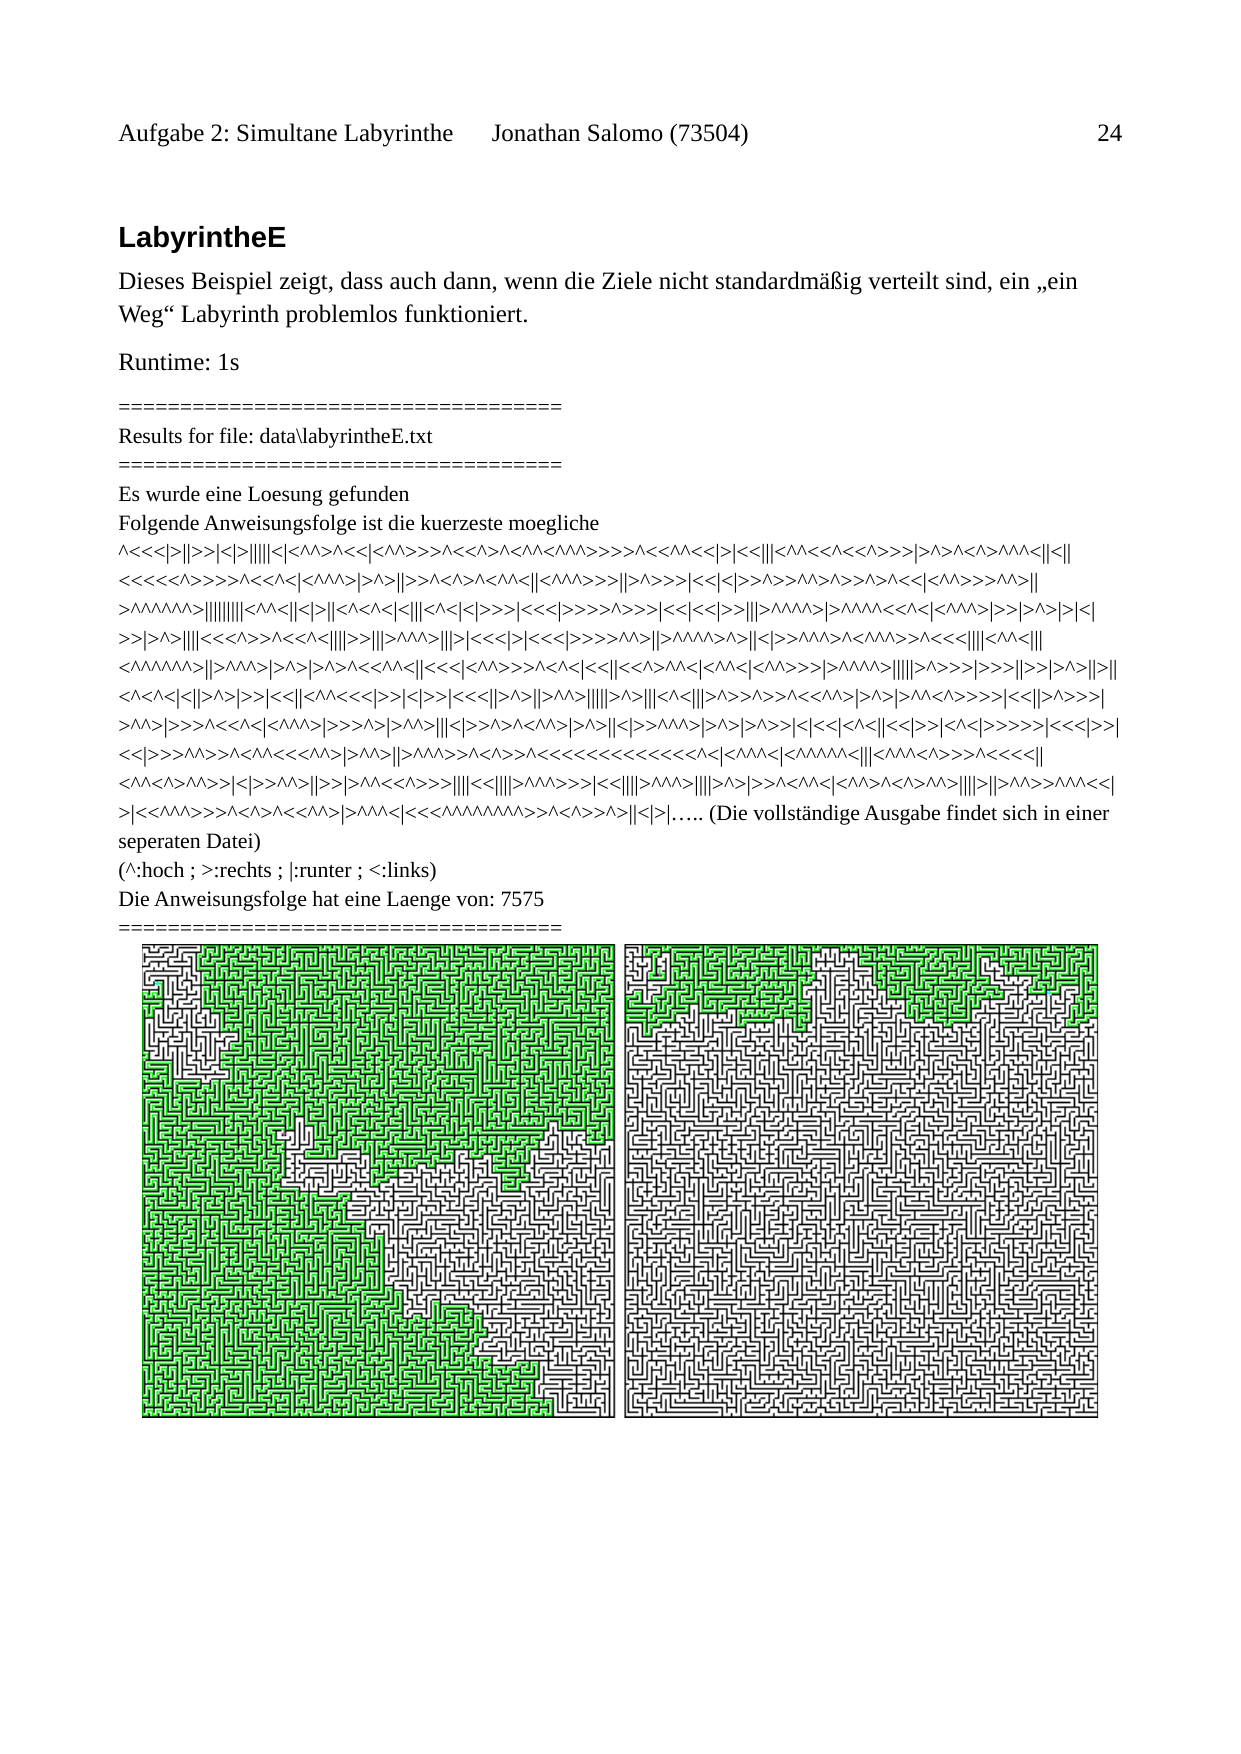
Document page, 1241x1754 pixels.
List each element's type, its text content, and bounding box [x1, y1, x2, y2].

subtitle LabyrintheE [118, 220, 1122, 253]
text ^<<<|>||>>|<|>|||||<|<^^>^<<|<^^>>>^<<^>^<^^<^^^>>>>^<<^^<<|>|<<|||<^^<<^<<^>>>|>^>^<^>^^^<||<||<<<<<^>>>>^<<^<|<^^^>|>^>||>>^<^>^<^^<||<^^^>>>||>^>>>|<<|<|>>^>>^^>^>>^>^<<|<^^>>>^^>||>^^^^^^>|||||||||<^^<||<|>||<^<^<|<|||<^<|<|>>>|<<<|>>>>^>>>|<<|<<|>>|||>^^^^>|>^^^^<<^<|<^^^>|>>|>^>|>|<|>>|>^>||||<<<^>>^<<^<||||>>|||>^^^>|||>|<<<|>|<<<|>>>>^^>||>^^^^>^>||<|>>^^^>^<^^^>>^<<<||||<^^<|||<^^^^^^>||>^^^>|>^>|>^>^<<^^<||<<<|<^^>>>^<^<|<<||<<^>^^<|<^^<|<^^>>>|>^^^^>|||||>^>>>|>>>||>>|>^>||>||<^<^<|<||>^>|>>|<<||<^^<<<|>>|<|>>|<<<||>^>||>^^>|||||>^>|||<^<|||>^>>^>>^<<^^>|>^>|>^^<^>>>>|<<||>^>>>|>^^>|>>>^<<^<|<^^^>|>>>^>|>^^>|||<|>>^>^<^^>|>^>||<|>>^^^>|>^>|>^>>|<|<<|<^<||<<|>>|<^<|>>>>>|<<<|>>|<<|>>>^^>>^<^^<<<^^>|>^^>||>^^^>>^<^>>^<<<<<<<<<<<<<^<|<^^^<|<^^^^^<|||<^^^<^>>>^<<<<||<^^<^>^^>>|<|>>^^>||>>|>^^<<^>>>||||<<||||>^^^>>>|<<||||>^^^>||||>^>|>>^<^^<|<^^>^<^>^^>||||>||>^^>>^^^<<|>|<<^^^>>>^<^>^<<^^>|>^^^<|<<<^^^^^^^^>>^<^>>^>||<|>|….. (Die vollständige Ausgabe findet sich in einer seperaten Datei) [118, 539, 1122, 854]
text ==================================== [118, 394, 1122, 419]
text Die Anweisungsfolge hat eine Laenge von: 7575 [118, 886, 1122, 912]
text Dieses Beispiel zeigt, dass auch dann, wenn die Ziele nicht standardmäßig verteilt sind, ein „ein Weg“ Labyrinth problemlos funktioniert. [118, 266, 1122, 328]
text ==================================== [118, 452, 1122, 477]
text ==================================== [118, 915, 1122, 941]
text Folgende Anweisungsfolge ist die kuerzeste moegliche [118, 510, 1122, 535]
text Runtime: 1s [118, 347, 1122, 375]
picture [142, 944, 1099, 1418]
text (^:hoch ; >:rechts ; |:runter ; <:links) [118, 857, 1122, 883]
text Es wurde eine Loesung gefunden [118, 481, 1122, 506]
text Results for file: data\labyrintheE.txt [118, 423, 1122, 448]
